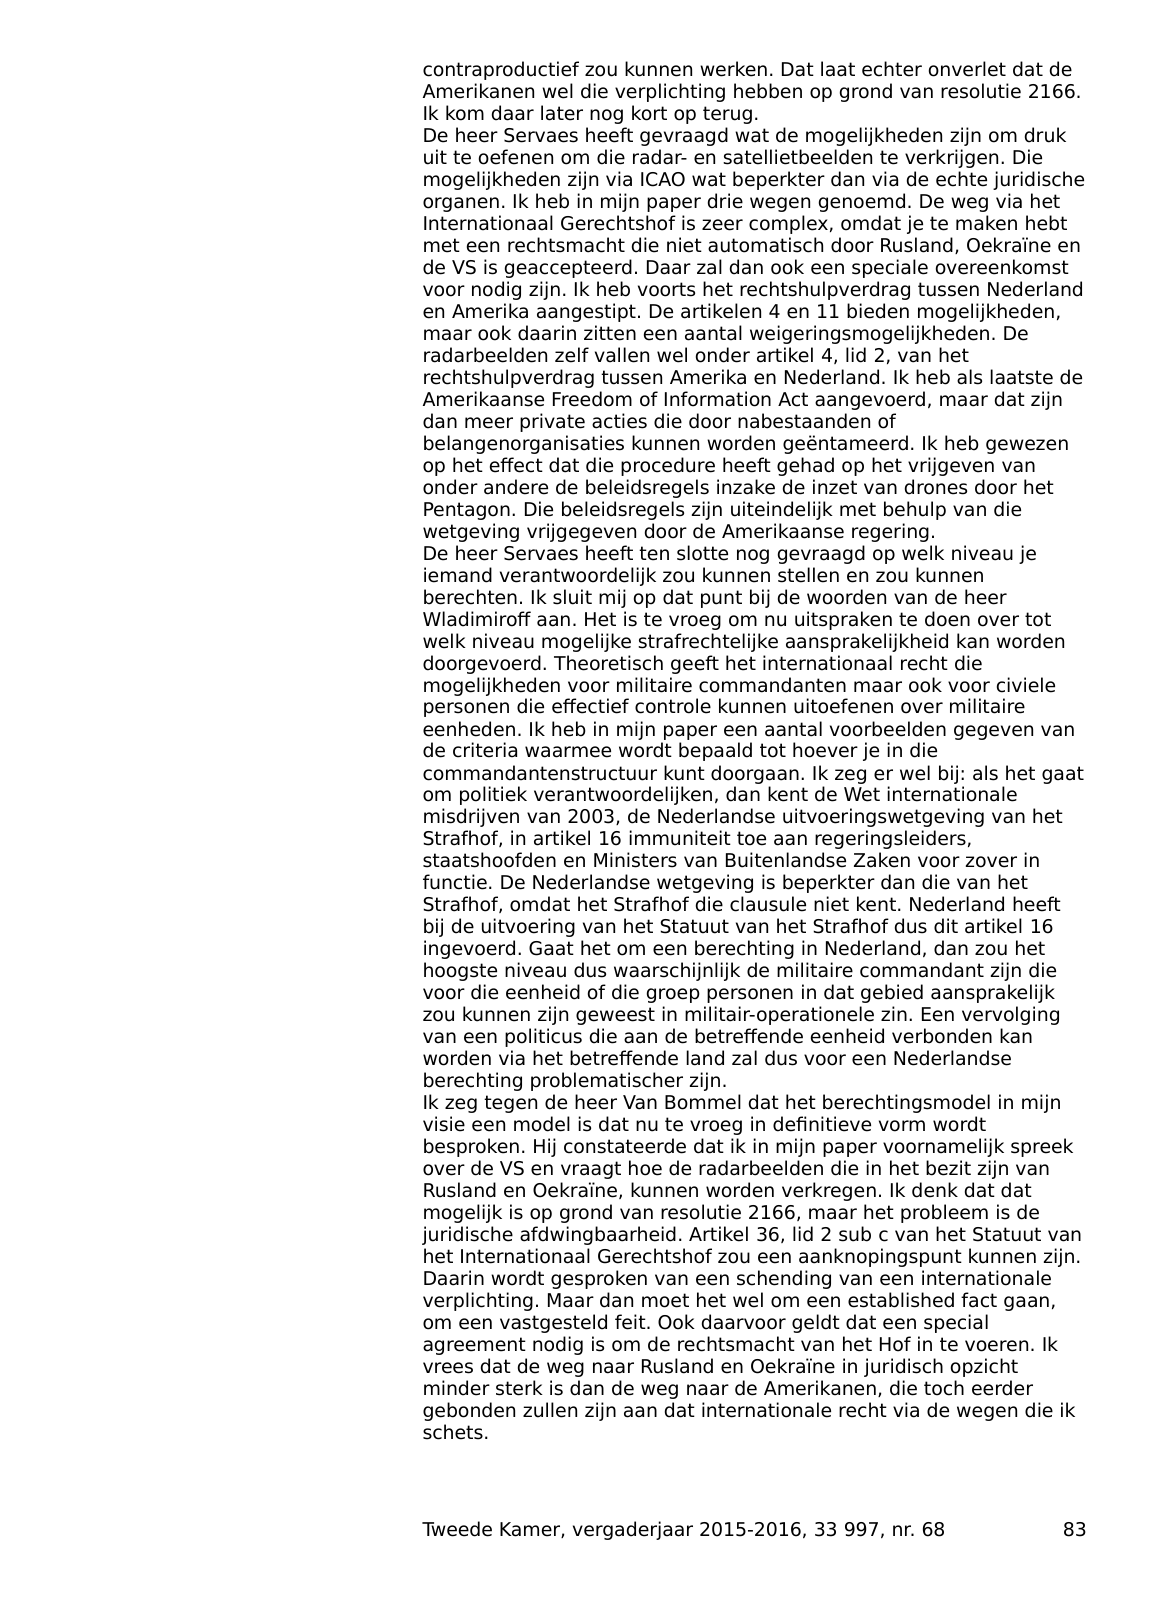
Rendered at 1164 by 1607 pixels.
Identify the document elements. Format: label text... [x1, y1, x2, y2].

text Ik zeg tegen de heer Van Bommel dat het berechtingsmodel in mijn visie een model is dat nu te vroeg in definitieve vorm wordt besproken. Hij constateerde dat ik in mijn paper voornamelijk spreek over de VS en vraagt hoe de radarbeelden die in het bezit zijn van Rusland en Oekraïne, kunnen worden verkregen. Ik denk dat dat mogelijk is op grond van resolutie 2166, maar het probleem is de juridische afdwingbaarheid. Artikel 36, lid 2 sub c van het Statuut van het Internationaal Gerechtshof zou een aanknopingspunt kunnen zijn. Daarin wordt gesproken van een schending van een internationale verplichting. Maar dan moet het wel om een established fact gaan, om een vastgesteld feit. Ook daarvoor geldt dat een special agreement nodig is om de rechtsmacht van het Hof in te voeren. Ik vrees dat de weg naar Rusland en Oekraïne in juridisch opzicht minder sterk is dan de weg naar de Amerikanen, die toch eerder gebonden zullen zijn aan dat internationale recht via de wegen die ik schets. [422, 1092, 1087, 1444]
text De heer Servaes heeft ten slotte nog gevraagd op welk niveau je iemand verantwoordelijk zou kunnen stellen en zou kunnen berechten. Ik sluit mij op dat punt bij de woorden van de heer Wladimiroff aan. Het is te vroeg om nu uitspraken te doen over tot welk niveau mogelijke strafrechtelijke aansprakelijkheid kan worden doorgevoerd. Theoretisch geeft het internationaal recht die mogelijkheden voor militaire commandanten maar ook voor civiele personen die effectief controle kunnen uitoefenen over militaire eenheden. Ik heb in mijn paper een aantal voorbeelden gegeven van de criteria waarmee wordt bepaald tot hoever je in die commandantenstructuur kunt doorgaan. Ik zeg er wel bij: als het gaat om politiek verantwoordelijken, dan kent de Wet internationale misdrijven van 2003, de Nederlandse uitvoeringswetgeving van het Strafhof, in artikel 16 immuniteit toe aan regeringsleiders, staatshoofden en Ministers van Buitenlandse Zaken voor zover in functie. De Nederlandse wetgeving is beperkter dan die van het Strafhof, omdat het Strafhof die clausule niet kent. Nederland heeft bij de uitvoering van het Statuut van het Strafhof dus dit artikel 16 ingevoerd. Gaat het om een berechting in Nederland, dan zou het hoogste niveau dus waarschijnlijk de militaire commandant zijn die voor die eenheid of die groep personen in dat gebied aansprakelijk zou kunnen zijn geweest in militair-operationele zin. Een vervolging van een politicus die aan de betreffende eenheid verbonden kan worden via het betreffende land zal dus voor een Nederlandse berechting problematischer zijn. [422, 543, 1087, 1092]
text contraproductief zou kunnen werken. Dat laat echter onverlet dat de Amerikanen wel die verplichting hebben op grond van resolutie 2166. Ik kom daar later nog kort op terug. [422, 59, 1087, 125]
text De heer Servaes heeft gevraagd wat de mogelijkheden zijn om druk uit te oefenen om die radar- en satellietbeelden te verkrijgen. Die mogelijkheden zijn via ICAO wat beperkter dan via de echte juridische organen. Ik heb in mijn paper drie wegen genoemd. De weg via het Internationaal Gerechtshof is zeer complex, omdat je te maken hebt met een rechtsmacht die niet automatisch door Rusland, Oekraïne en de VS is geaccepteerd. Daar zal dan ook een speciale overeenkomst voor nodig zijn. Ik heb voorts het rechtshulpverdrag tussen Nederland en Amerika aangestipt. De artikelen 4 en 11 bieden mogelijkheden, maar ook daarin zitten een aantal weigeringsmogelijkheden. De radarbeelden zelf vallen wel onder artikel 4, lid 2, van het rechtshulpverdrag tussen Amerika en Nederland. Ik heb als laatste de Amerikaanse Freedom of Information Act aangevoerd, maar dat zijn dan meer private acties die door nabestaanden of belangenorganisaties kunnen worden geëntameerd. Ik heb gewezen op het effect dat die procedure heeft gehad op het vrijgeven van onder andere de beleidsregels inzake de inzet van drones door het Pentagon. Die beleidsregels zijn uiteindelijk met behulp van die wetgeving vrijgegeven door de Amerikaanse regering. [422, 125, 1087, 543]
